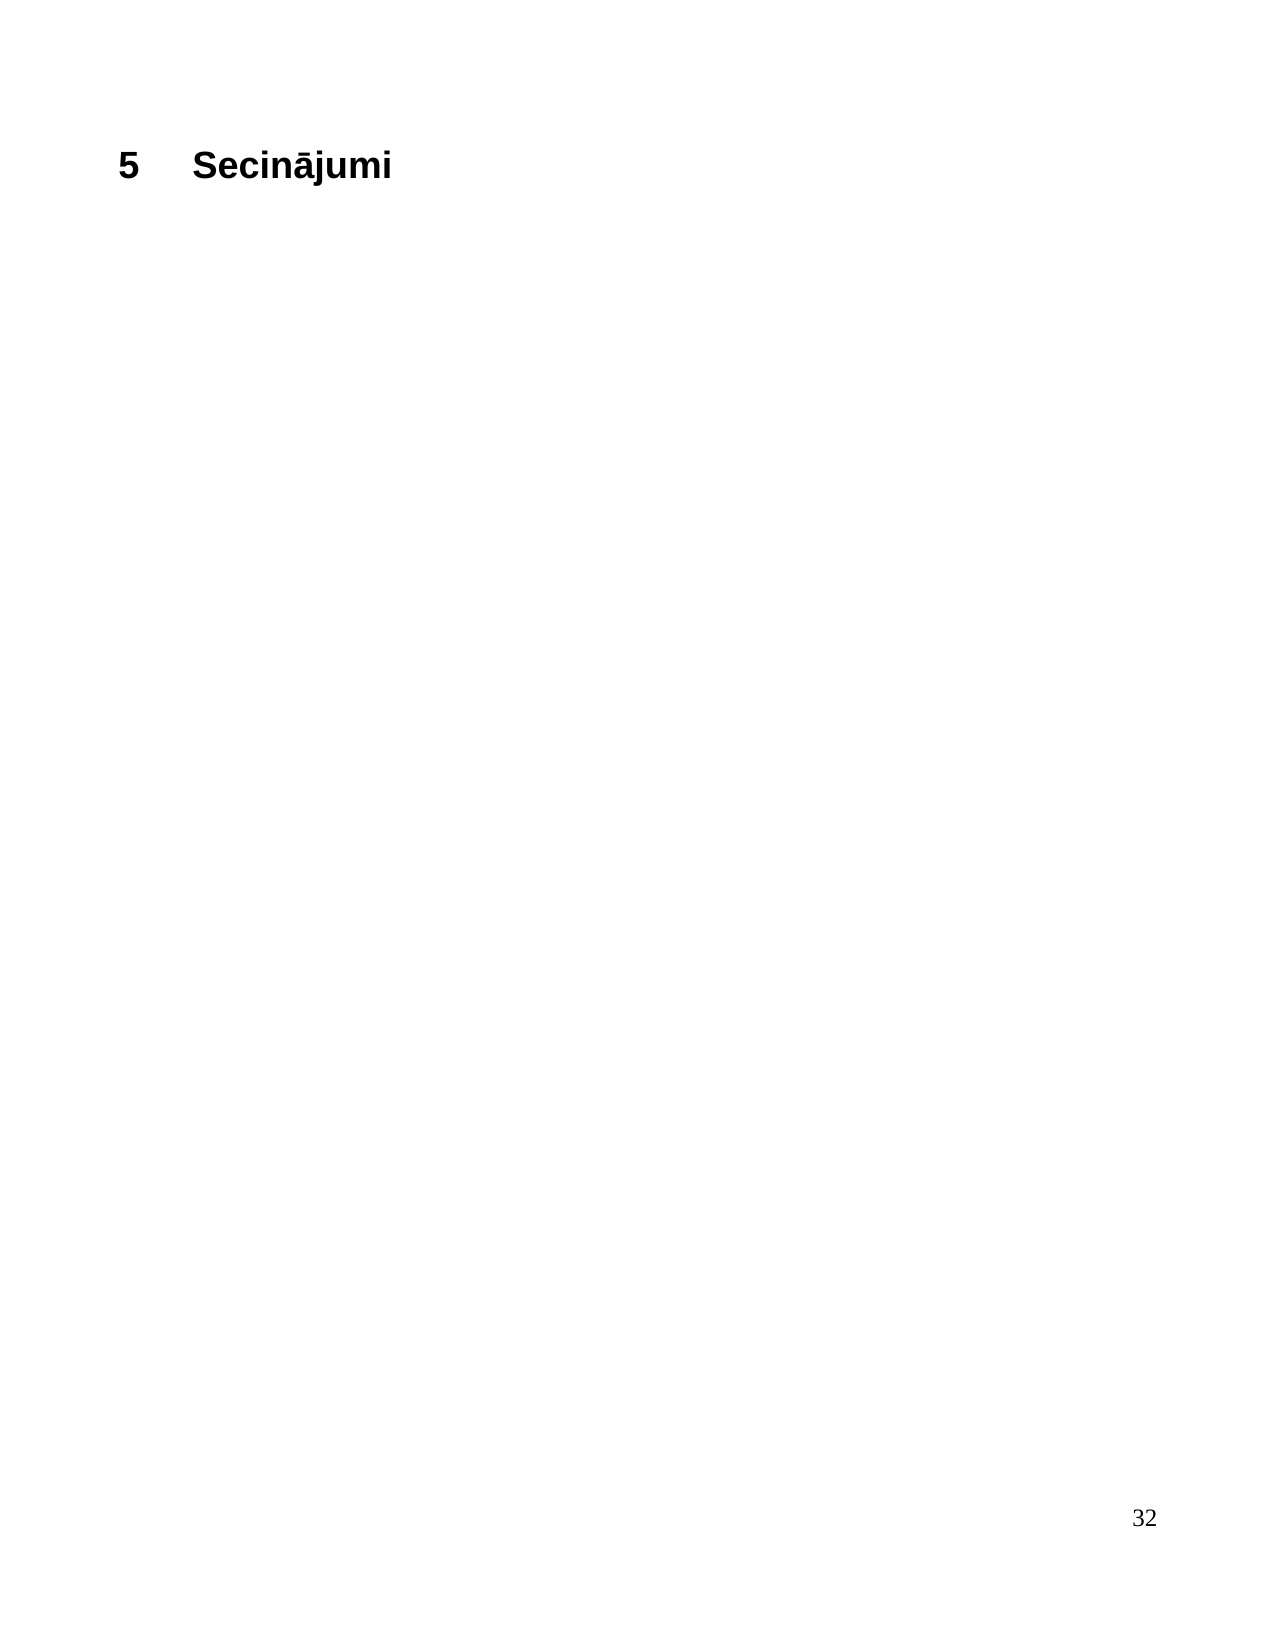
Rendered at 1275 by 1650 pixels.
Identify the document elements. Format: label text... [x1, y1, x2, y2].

subtitle Secinājumi [118, 143, 1157, 187]
